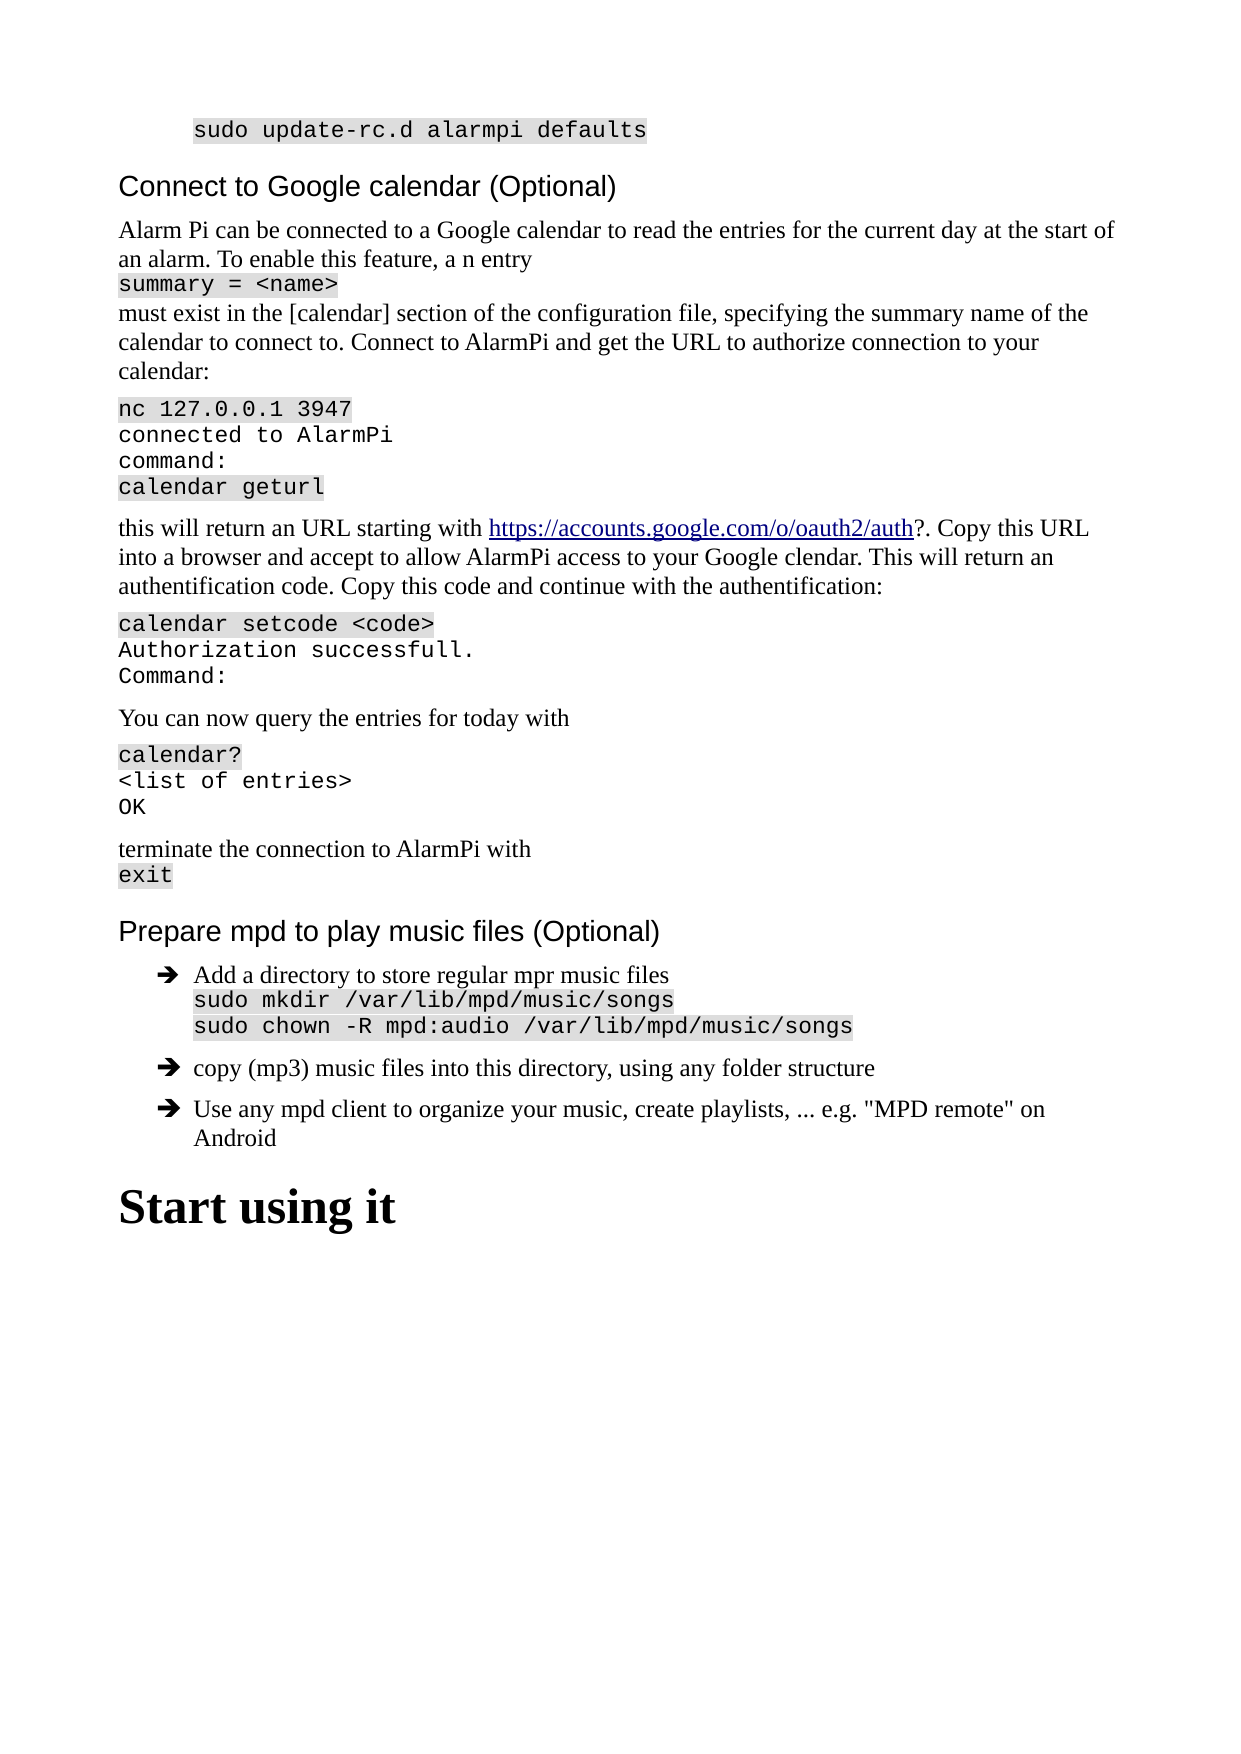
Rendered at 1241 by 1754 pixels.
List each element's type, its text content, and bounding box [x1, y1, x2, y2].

subtitle Connect to Google calendar (Optional) [118, 169, 1122, 203]
list sudo update-rc.d alarmpi defaults [156, 118, 1122, 144]
text nc 127.0.0.1 3947 connected to AlarmPi command: calendar geturl [118, 397, 1122, 501]
list Add a directory to store regular mpr music files sudo mkdir /var/lib/mpd/music/songs sudo chown -R mpd:audio /var/lib/mpd/music/songs [156, 960, 1122, 1041]
list Use any mpd client to organize your music, create playlists, ... e.g. "MPD remote" on Android [156, 1094, 1122, 1152]
subtitle Prepare mpd to play music files (Optional) [118, 914, 1122, 947]
subtitle Start using it [118, 1177, 1122, 1234]
text Alarm Pi can be connected to a Google calendar to read the entries for the current day at the start of an alarm. To enable this feature, a n entry summary = <name> must exist in the [calendar] section of the configuration file, specifying the summary name of the calendar to connect to. Connect to AlarmPi and get the URL to authorize connection to your calendar: [118, 215, 1122, 385]
text terminate the connection to AlarmPi with exit [118, 834, 1122, 889]
text You can now query the entries for today with [118, 703, 1122, 731]
text calendar? <list of entries> OK [118, 744, 1122, 822]
text calendar setcode <code> Authorization successfull. Command: [118, 612, 1122, 690]
list copy (mp3) music files into this directory, using any folder structure [156, 1053, 1122, 1082]
text this will return an URL starting with https://accounts.google.com/o/oauth2/auth?. Copy this URL into a browser and accept to allow AlarmPi access to your Google clendar. This will return an authentification code. Copy this code and continue with the authentification: [118, 513, 1122, 600]
